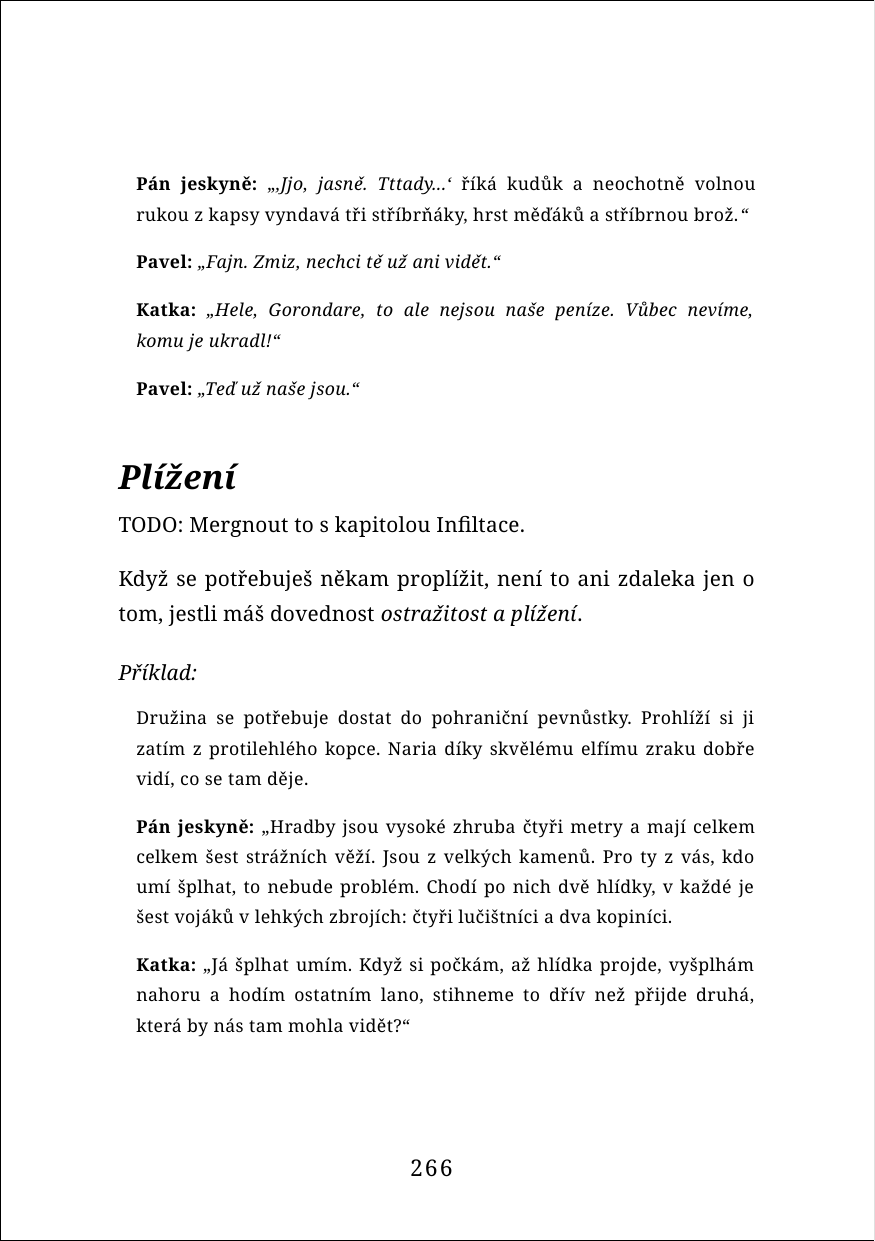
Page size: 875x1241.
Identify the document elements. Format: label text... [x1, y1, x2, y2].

text Pán jeskyně: „‚Jjo, jasně. Tttady...‘ říká kudůk a neochotně volnou rukou z kapsy vyndavá tři stříbrňáky, hrst měďáků a stříbrnou brož.“ [136, 172, 756, 226]
text Pán jeskyně: „Hradby jsou vysoké zhruba čtyři metry a mají celkem celkem šest strážních věží. Jsou z velkých kamenů. Pro ty z vás, kdo umí šplhat, to nebude problém. Chodí po nich dvě hlídky, v každé je šest vojáků v lehkých zbrojích: čtyři lučištníci a dva kopiníci. [136, 814, 756, 929]
subtitle Plížení [118, 453, 756, 499]
text Družina se potřebuje dostat do pohraniční pevnůstky. Prohlíží si ji zatím z protilehlého kopce. Naria díky skvělému elfímu zraku dobře vidí, co se tam děje. [136, 706, 756, 790]
text Pavel: „Fajn. Zmiz, nechci tě už ani vidět.“ [136, 250, 756, 274]
text TODO: Mergnout to s kapitolou Infiltace. [118, 511, 756, 539]
text Katka: „Já šplhat umím. Když si počkám, až hlídka projde, vyšplhám nahoru a hodím ostatním lano, stihneme to dřív než přijde druhá, která by nás tam mohla vidět?“ [136, 953, 756, 1037]
text Příklad: [118, 658, 756, 687]
text Katka: „Hele, Gorondare, to ale nejsou naše peníze. Vůbec nevíme, komu je ukradl!“ [136, 298, 756, 352]
text Pavel: „Teď už naše jsou.“ [136, 376, 756, 400]
text Když se potřebuješ někam proplížit, není to ani zdaleka jen o tom, jestli máš dovednost ostražitost a plížení. [118, 564, 756, 628]
